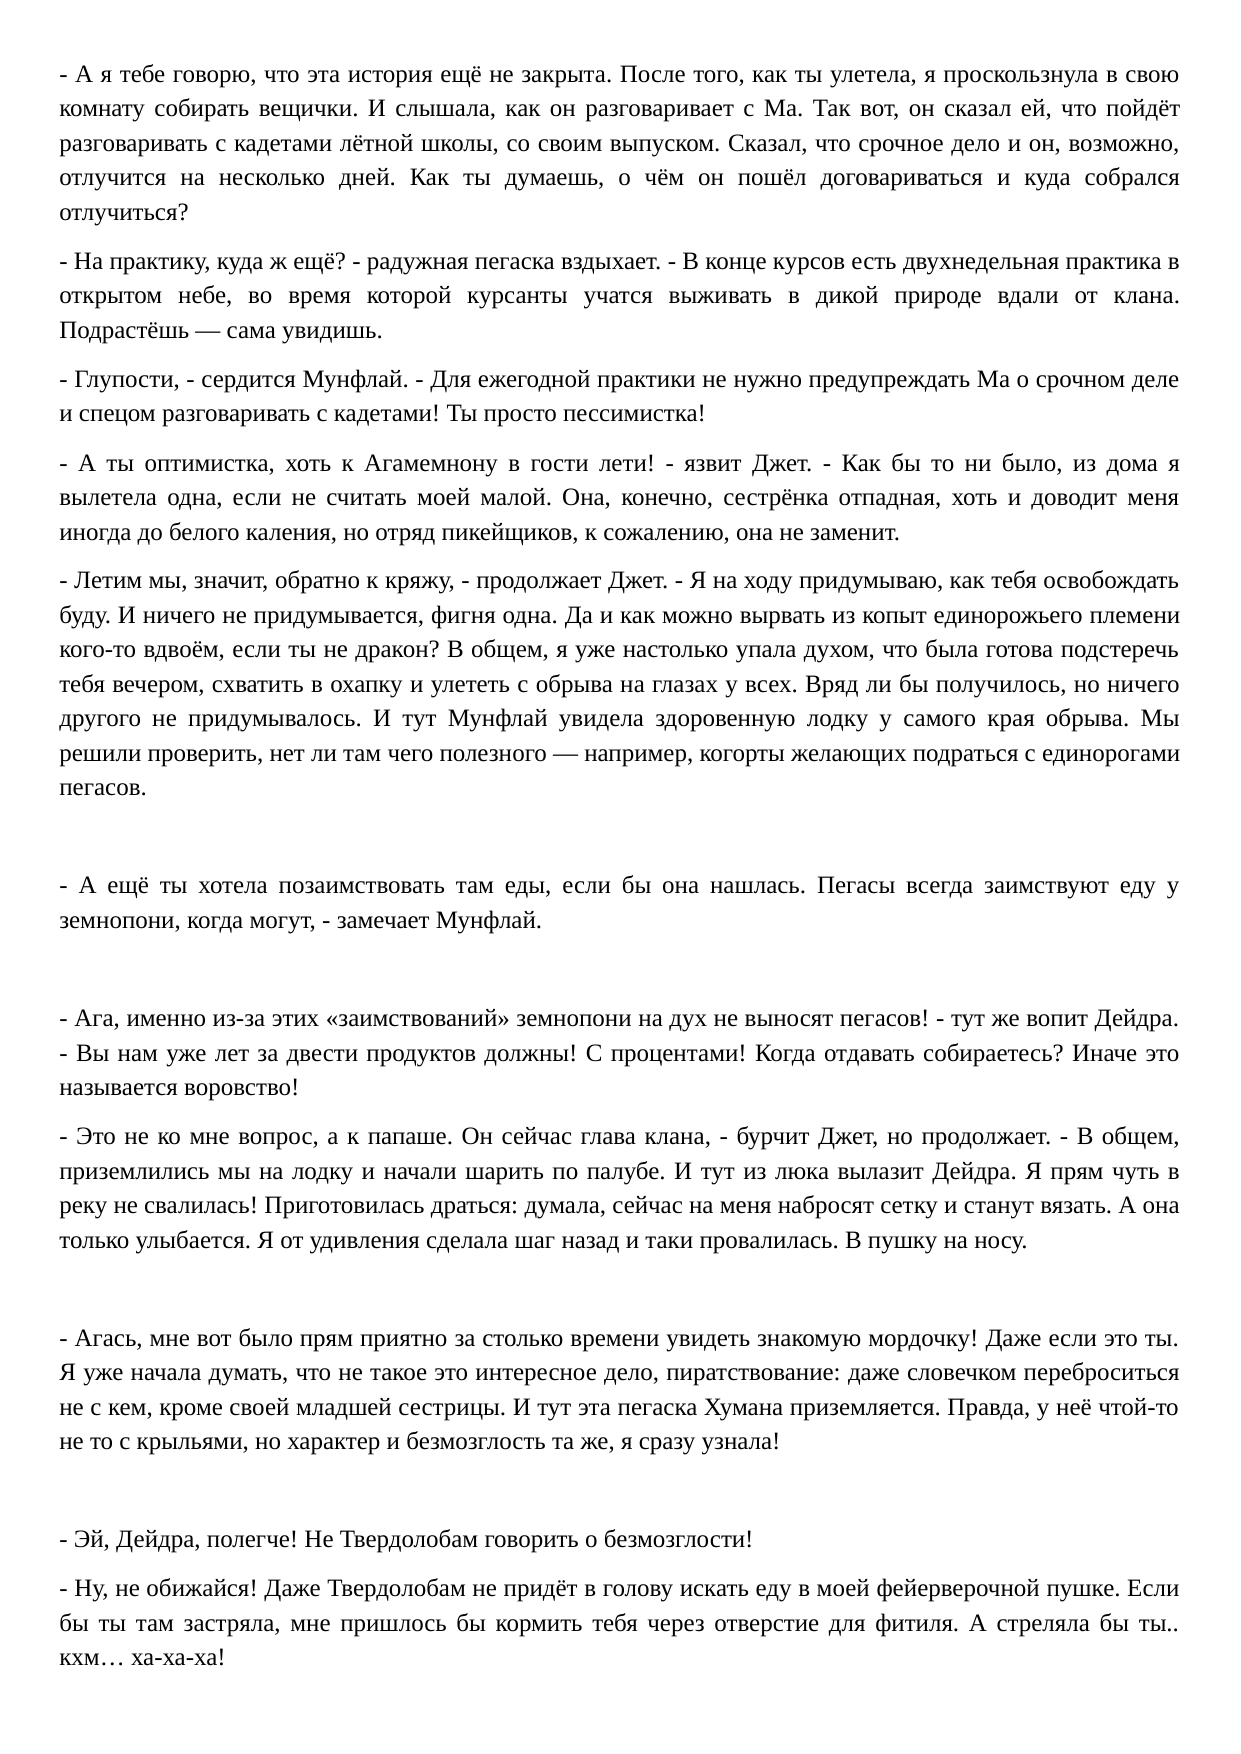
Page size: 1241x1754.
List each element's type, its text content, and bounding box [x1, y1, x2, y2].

text - Агась, мне вот было прям приятно за столько времени увидеть знакомую мордочку! Даже если это ты. Я уже начала думать, что не такое это интересное дело, пиратствование: даже словечком переброситься не с кем, кроме своей младшей сестрицы. И тут эта пегаска Хумана приземляется. Правда, у неё чтой-то не то с крыльями, но характер и безмозглость та же, я сразу узнала! [59, 1323, 1181, 1455]
text - Ага, именно из-за этих «заимствований» земнопони на дух не выносят пегасов! - тут же вопит Дейдра. - Вы нам уже лет за двести продуктов должны! С процентами! Когда отдавать собираетесь? Иначе это называется воровство! [59, 1003, 1181, 1101]
text - А ещё ты хотела позаимствовать там еды, если бы она нашлась. Пегасы всегда заимствуют еду у земнопони, когда могут, - замечает Мунфлай. [59, 871, 1181, 934]
text - Глупости, - сердится Мунфлай. - Для ежегодной практики не нужно предупреждать Ма о срочном деле и спецом разговаривать с кадетами! Ты просто пессимистка! [59, 364, 1181, 427]
text - Эй, Дейдра, полегче! Не Твердолобам говорить о безмозглости! [59, 1524, 1181, 1553]
text - Летим мы, значит, обратно к кряжу, - продолжает Джет. - Я на ходу придумываю, как тебя освобождать буду. И ничего не придумывается, фигня одна. Да и как можно вырвать из копыт единорожьего племени кого-то вдвоём, если ты не дракон? В общем, я уже настолько упала духом, что была готова подстеречь тебя вечером, схватить в охапку и улететь с обрыва на глазах у всех. Вряд ли бы получилось, но ничего другого не придумывалось. И тут Мунфлай увидела здоровенную лодку у самого края обрыва. Мы решили проверить, нет ли там чего полезного — например, когорты желающих подраться с единорогами пегасов. [59, 566, 1181, 801]
text - Ну, не обижайся! Даже Твердолобам не придёт в голову искать еду в моей фейерверочной пушке. Если бы ты там застряла, мне пришлось бы кормить тебя через отверстие для фитиля. А стреляла бы ты.. кхм… ха-ха-ха! [59, 1573, 1181, 1671]
text - А я тебе говорю, что эта история ещё не закрыта. После того, как ты улетела, я проскользнула в свою комнату собирать вещички. И слышала, как он разговаривает с Ма. Так вот, он сказал ей, что пойдёт разговаривать с кадетами лётной школы, со своим выпуском. Сказал, что срочное дело и он, возможно, отлучится на несколько дней. Как ты думаешь, о чём он пошёл договариваться и куда собрался отлучиться? [59, 59, 1181, 226]
text - А ты оптимистка, хоть к Агамемнону в гости лети! - язвит Джет. - Как бы то ни было, из дома я вылетела одна, если не считать моей малой. Она, конечно, сестрёнка отпадная, хоть и доводит меня иногда до белого каления, но отряд пикейщиков, к сожалению, она не заменит. [59, 448, 1181, 545]
text - На практику, куда ж ещё? - радужная пегаска вздыхает. - В конце курсов есть двухнедельная практика в открытом небе, во время которой курсанты учатся выживать в дикой природе вдали от клана. Подрастёшь — сама увидишь. [59, 246, 1181, 344]
text - Это не ко мне вопрос, а к папаше. Он сейчас глава клана, - бурчит Джет, но продолжает. - В общем, приземлились мы на лодку и начали шарить по палубе. И тут из люка вылазит Дейдра. Я прям чуть в реку не свалилась! Приготовилась драться: думала, сейчас на меня набросят сетку и станут вязать. А она только улыбается. Я от удивления сделала шаг назад и таки провалилась. В пушку на носу. [59, 1121, 1181, 1253]
